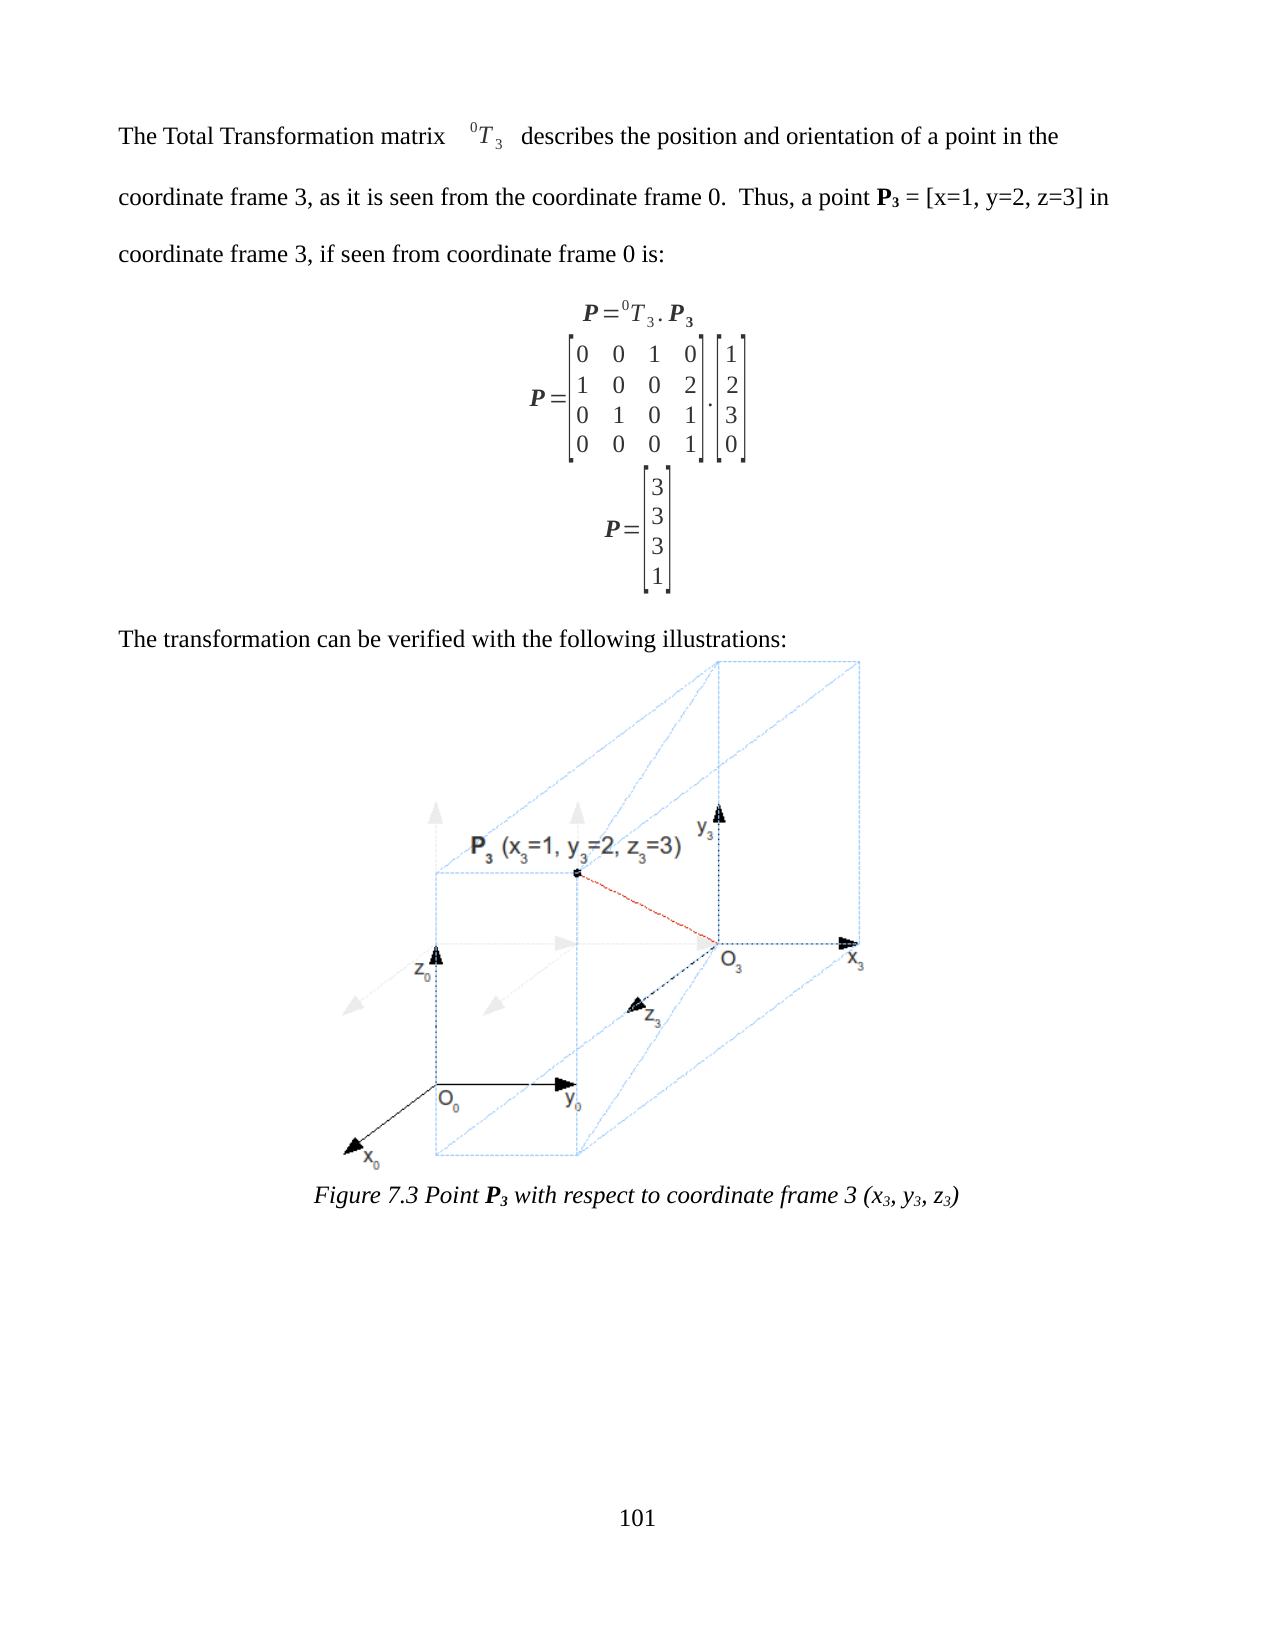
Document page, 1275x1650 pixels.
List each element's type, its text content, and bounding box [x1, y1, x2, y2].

text The Total Transformation matrix describes the position and orientation of a point in the coordinate frame 3, as it is seen from the coordinate frame 0. Thus, a point P3 = [x=1, y=2, z=3] in coordinate frame 3, if seen from coordinate frame 0 is: [118, 118, 1157, 268]
picture [331, 661, 885, 1181]
text The transformation can be verified with the following illustrations: [118, 624, 1157, 653]
text Figure 7.3 Point P3 with respect to coordinate frame 3 (x3, y3, z3) [118, 1109, 1157, 1209]
